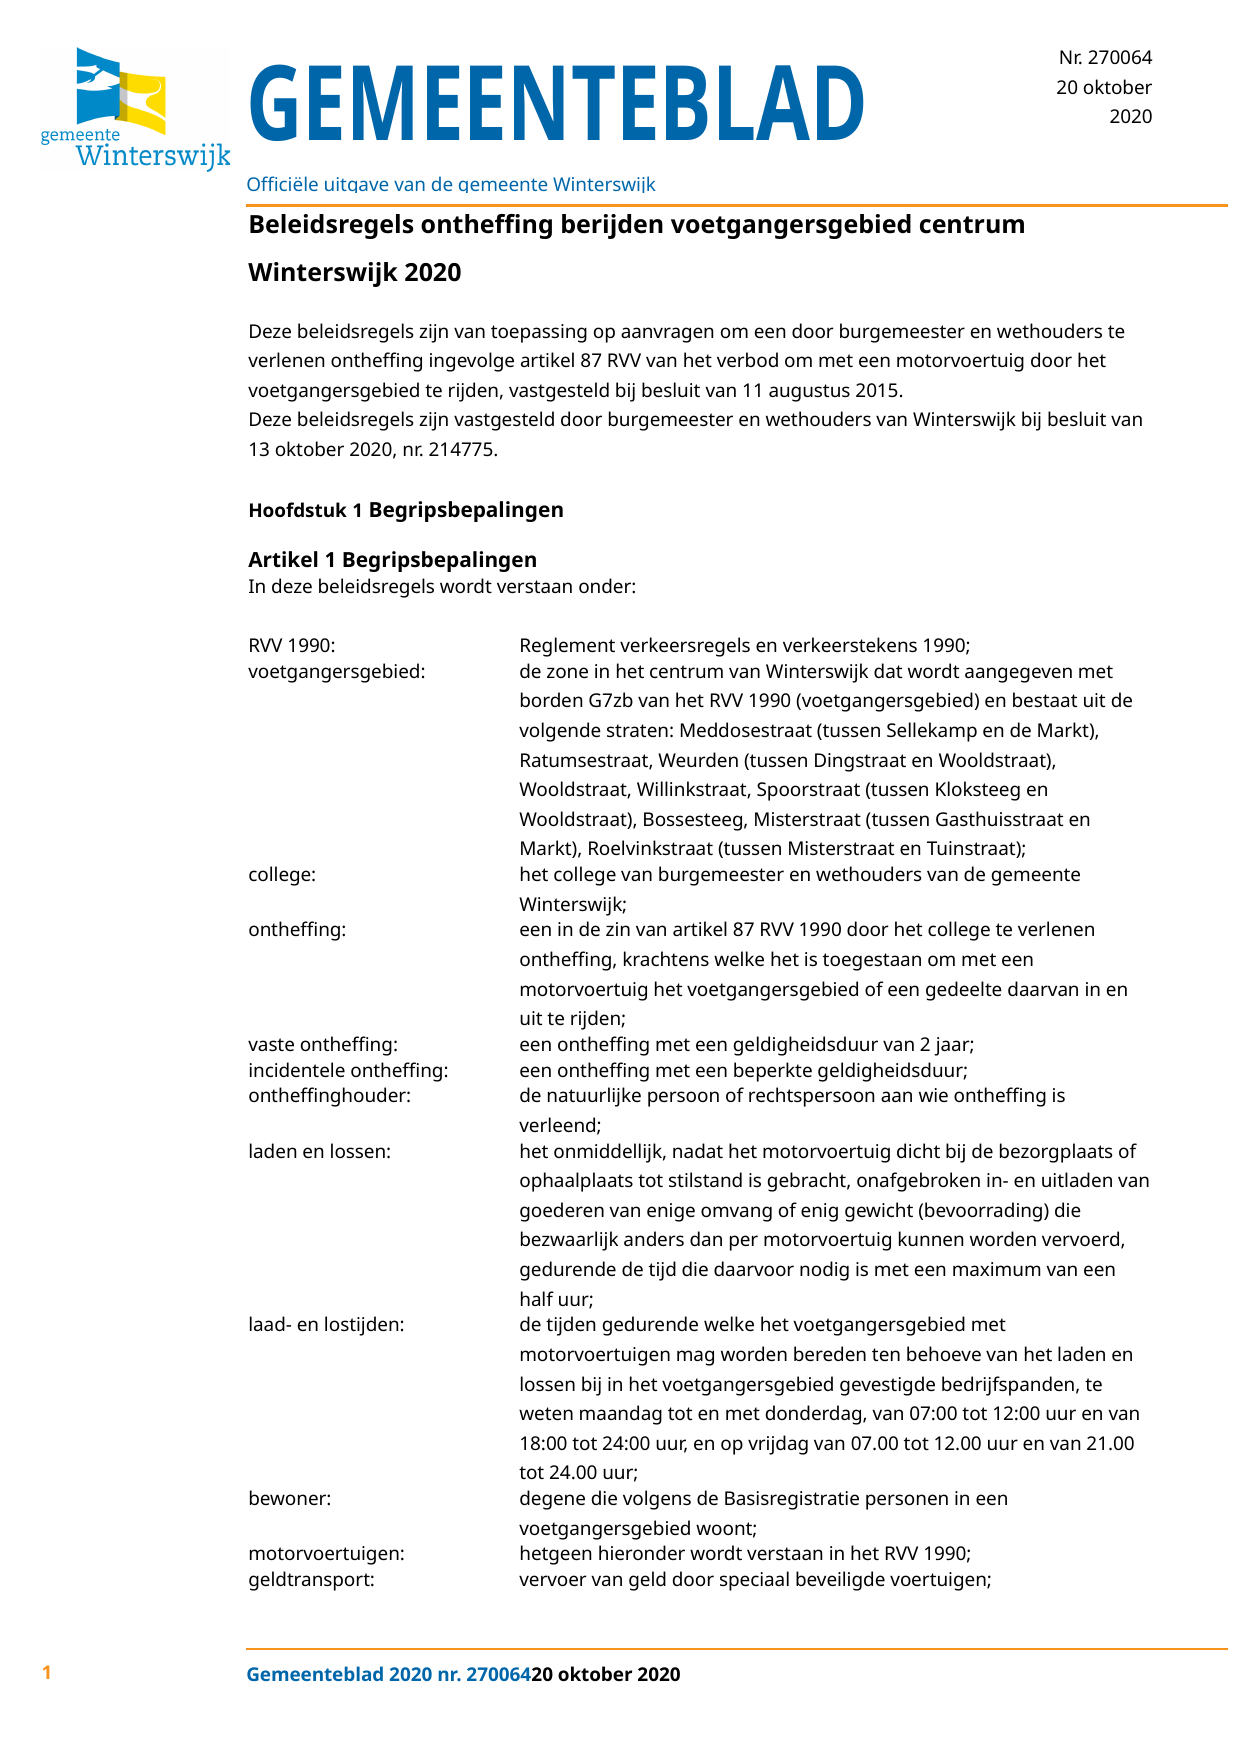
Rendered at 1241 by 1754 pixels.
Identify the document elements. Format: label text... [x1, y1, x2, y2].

table_cell laden en lossen: [248, 1138, 519, 1312]
table_cell motorvoertuigen: [248, 1541, 519, 1566]
table_cell ontheffinghouder: [248, 1083, 519, 1138]
text Beleidsregels ontheffing berijden voetgangersgebied centrum Winterswijk 2020 [248, 207, 1152, 288]
table_cell het college van burgemeester en wethouders van de gemeente Winterswijk; [519, 861, 1152, 917]
table_cell vervoer van geld door speciaal beveiligde voertuigen; [519, 1566, 1152, 1592]
text Artikel 1 Begripsbepalingen [248, 545, 1152, 573]
table_cell hetgeen hieronder wordt verstaan in het RVV 1990; [519, 1541, 1152, 1566]
text Hoofdstuk 1 Begripsbepalingen [248, 495, 1152, 524]
table_cell een ontheffing met een geldigheidsduur van 2 jaar; [519, 1031, 1152, 1057]
picture [41, 47, 231, 172]
table_cell college: [248, 861, 519, 917]
table_cell de tijden gedurende welke het voetgangersgebied met motorvoertuigen mag worden bereden ten behoeve van het laden en lossen bij in het voetgangersgebied gevestigde bedrijfspanden, te weten maandag tot en met donderdag, van 07:00 tot 12:00 uur en van 18:00 tot 24:00 uur, en op vrijdag van 07.00 tot 12.00 uur en van 21.00 tot 24.00 uur; [519, 1312, 1152, 1485]
table_cell het onmiddellijk, nadat het motorvoertuig dicht bij de bezorgplaats of ophaalplaats tot stilstand is gebracht, onafgebroken in- en uitladen van goederen van enige omvang of enig gewicht (bevoorrading) die bezwaarlijk anders dan per motorvoertuig kunnen worden vervoerd, gedurende de tijd die daarvoor nodig is met een maximum van een half uur; [519, 1138, 1152, 1312]
table_cell voetgangersgebied: [248, 658, 519, 861]
picture [225, 153, 231, 162]
table_cell bewoner: [248, 1485, 519, 1541]
table_cell geldtransport: [248, 1566, 519, 1592]
table_header Reglement verkeersregels en verkeerstekens 1990; [519, 633, 1152, 658]
table_cell de natuurlijke persoon of rechtspersoon aan wie ontheffing is verleend; [519, 1083, 1152, 1138]
table_cell een in de zin van artikel 87 RVV 1990 door het college te verlenen ontheffing, krachtens welke het is toegestaan om met een motorvoertuig het voetgangersgebied of een gedeelte daarvan in en uit te rijden; [519, 917, 1152, 1031]
table_cell degene die volgens de Basisregistratie personen in een voetgangersgebied woont; [519, 1485, 1152, 1541]
table_cell de zone in het centrum van Winterswijk dat wordt aangegeven met borden G7zb van het RVV 1990 (voetgangersgebied) en bestaat uit de volgende straten: Meddosestraat (tussen Sellekamp en de Markt), Ratumsestraat, Weurden (tussen Dingstraat en Wooldstraat), Wooldstraat, Willinkstraat, Spoorstraat (tussen Kloksteeg en Wooldstraat), Bossesteeg, Misterstraat (tussen Gasthuisstraat en Markt), Roelvinkstraat (tussen Misterstraat en Tuinstraat); [519, 658, 1152, 861]
text Deze beleidsregels zijn vastgesteld door burgemeester en wethouders van Winterswijk bij besluit van 13 oktober 2020, nr. 214775. [248, 407, 1152, 462]
table_cell laad- en lostijden: [248, 1312, 519, 1485]
table_cell een ontheffing met een beperkte geldigheidsduur; [519, 1057, 1152, 1083]
text Deze beleidsregels zijn van toepassing op aanvragen om een door burgemeester en wethouders te verlenen ontheffing ingevolge artikel 87 RVV van het verbod om met een motorvoertuig door het voetgangersgebied te rijden, vastgesteld bij besluit van 11 augustus 2015. [248, 318, 1152, 403]
table_cell incidentele ontheffing: [248, 1057, 519, 1083]
table_header RVV 1990: [248, 633, 519, 658]
table_cell vaste ontheffing: [248, 1031, 519, 1057]
table_cell ontheffing: [248, 917, 519, 1031]
text In deze beleidsregels wordt verstaan onder: [248, 573, 1152, 599]
